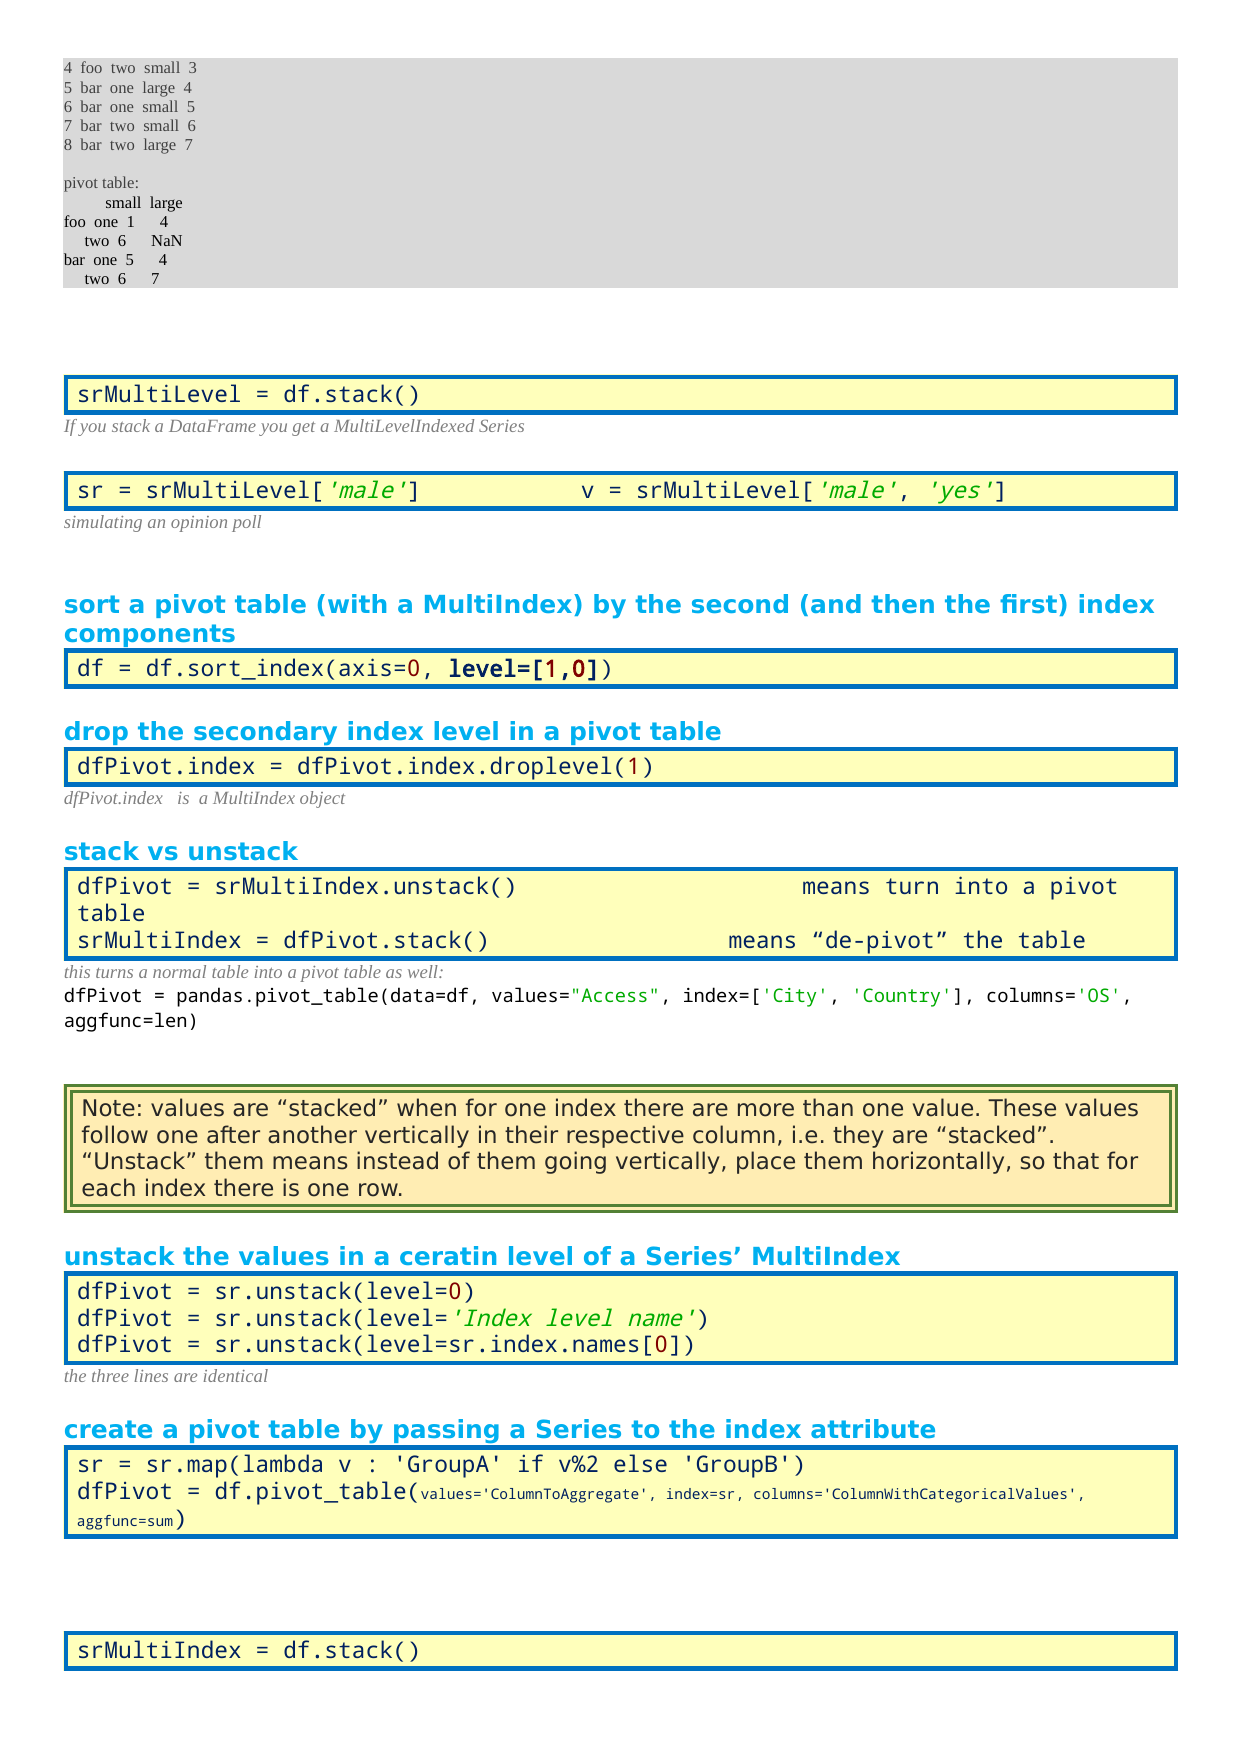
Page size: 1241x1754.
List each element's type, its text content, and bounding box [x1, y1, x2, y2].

text simulating an opinion poll [63, 511, 1178, 532]
text dfPivot = pandas.pivot_table(data=df, values="Access", index=['City', 'Country'], columns='OS', aggfunc=len) [63, 982, 1178, 1033]
text 7 bar two small 6 [63, 116, 1178, 135]
text this turns a normal table into a pivot table as well: [63, 961, 1178, 982]
text dfPivot = df.pivot_table(values='ColumnToAggregate', index=sr, columns='ColumnWithCategoricalValues', aggfunc=sum) [68, 1472, 1174, 1534]
text 8 bar two large 7 [63, 135, 1178, 154]
text sr = srMultiLevel['male'] v = srMultiLevel['male', 'yes'] [68, 475, 1174, 506]
text foo one 1 4 [63, 212, 1178, 231]
text the three lines are identical [63, 1365, 1178, 1387]
title drop the secondary index level in a pivot table [63, 717, 1178, 747]
text df = df.sort_index(axis=0, level=[1,0]) [68, 653, 1174, 684]
text two 6 NaN [63, 231, 1178, 250]
text dfPivot = srMultiIndex.unstack() means turn into a pivot table [68, 871, 1174, 920]
text If you stack a DataFrame you get a MultiLevelIndexed Series [63, 415, 1178, 436]
text bar one 5 4 [63, 250, 1178, 269]
text srMultiLevel = df.stack() [68, 379, 1174, 410]
text dfPivot.index is a MultiIndex object [63, 787, 1178, 809]
text “Unstack” them means instead of them going vertically, place them horizontally, so that for each index there is one row. [67, 1137, 1175, 1210]
text Note: values are “stacked” when for one index there are more than one value. These values follow one after another vertically in their respective column, i.e. they are “stacked”. [67, 1087, 1175, 1137]
text dfPivot.index = dfPivot.index.droplevel(1) [68, 751, 1174, 782]
text two 6 7 [63, 269, 1178, 288]
text 5 bar one large 4 [63, 77, 1178, 97]
title create a pivot table by passing a Series to the index attribute [63, 1416, 1178, 1445]
text dfPivot = sr.unstack(level='Index level name') [68, 1298, 1174, 1325]
text srMultiIndex = dfPivot.stack() means “de-pivot” the table [68, 920, 1174, 956]
title sort a pivot table (with a MultiIndex) by the second (and then the first) index components [63, 590, 1178, 648]
text 6 bar one small 5 [63, 97, 1178, 116]
text srMultiIndex = df.stack() [68, 1635, 1174, 1666]
title stack vs unstack [63, 837, 1178, 867]
text pivot table: [63, 173, 1178, 192]
text dfPivot = sr.unstack(level=0) [68, 1276, 1174, 1298]
text 4 foo two small 3 [63, 58, 1178, 77]
text small large [63, 192, 1178, 212]
text sr = sr.map(lambda v : 'GroupA' if v%2 else 'GroupB') [68, 1450, 1174, 1472]
text dfPivot = sr.unstack(level=sr.index.names[0]) [68, 1325, 1174, 1361]
title unstack the values in a ceratin level of a Series’ MultiIndex [63, 1242, 1178, 1271]
